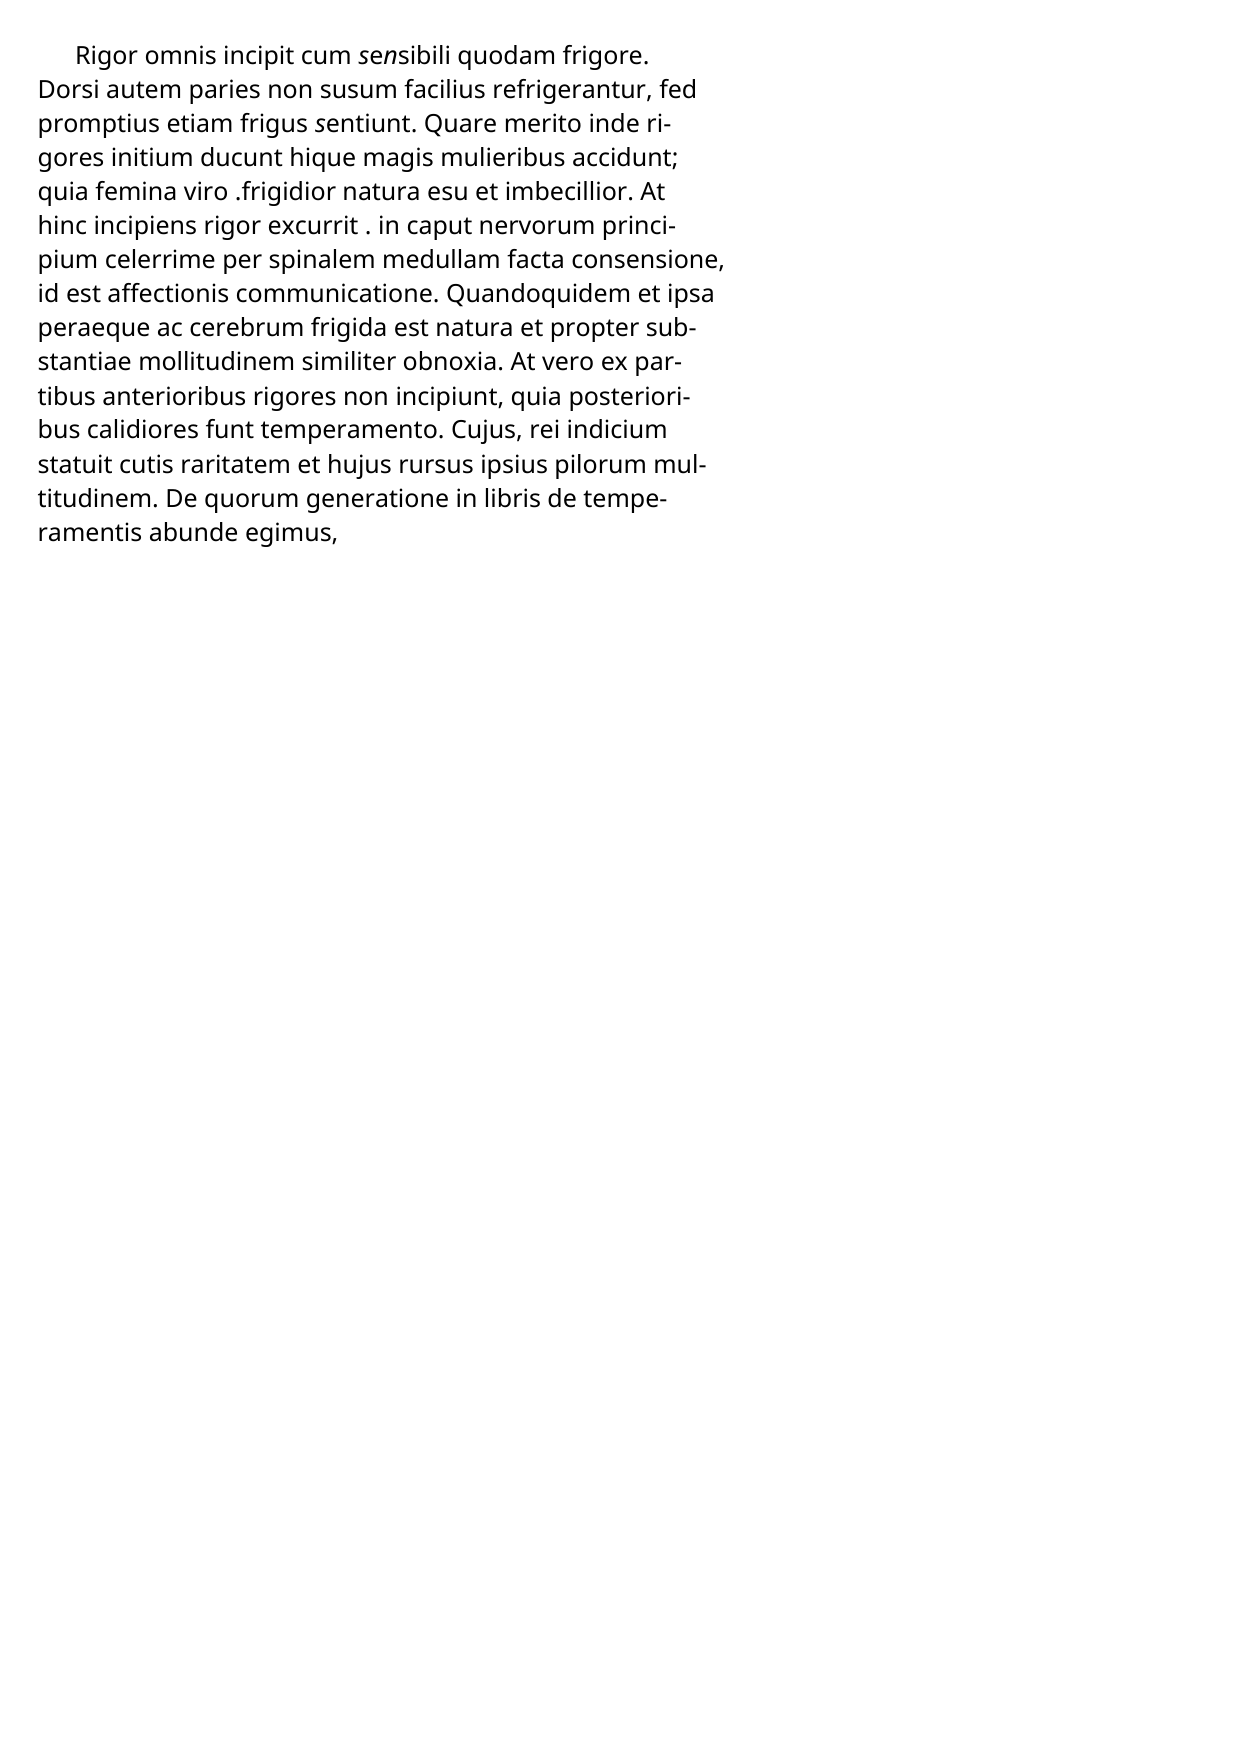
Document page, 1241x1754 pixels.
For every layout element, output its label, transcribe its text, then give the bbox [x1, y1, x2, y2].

text Rigor omnis incipit cum sensibili quodam frigore. Dorsi autem paries non susum facilius refrigerantur, fed promptius etiam frigus sentiunt. Quare merito inde ri- gores initium ducunt hique magis mulieribus accidunt; quia femina viro .frigidior natura esu et imbecillior. At hinc incipiens rigor excurrit . in caput nervorum princi- pium celerrime per spinalem medullam facta consensione, id est affectionis communicatione. Quandoquidem et ipsa peraeque ac cerebrum frigida est natura et propter sub- stantiae mollitudinem similiter obnoxia. At vero ex par- tibus anterioribus rigores non incipiunt, quia posteriori- bus calidiores funt temperamento. Cujus, rei indicium statuit cutis raritatem et hujus rursus ipsius pilorum mul- titudinem. De quorum generatione in libris de tempe- ramentis abunde egimus, [37, 37, 1203, 548]
